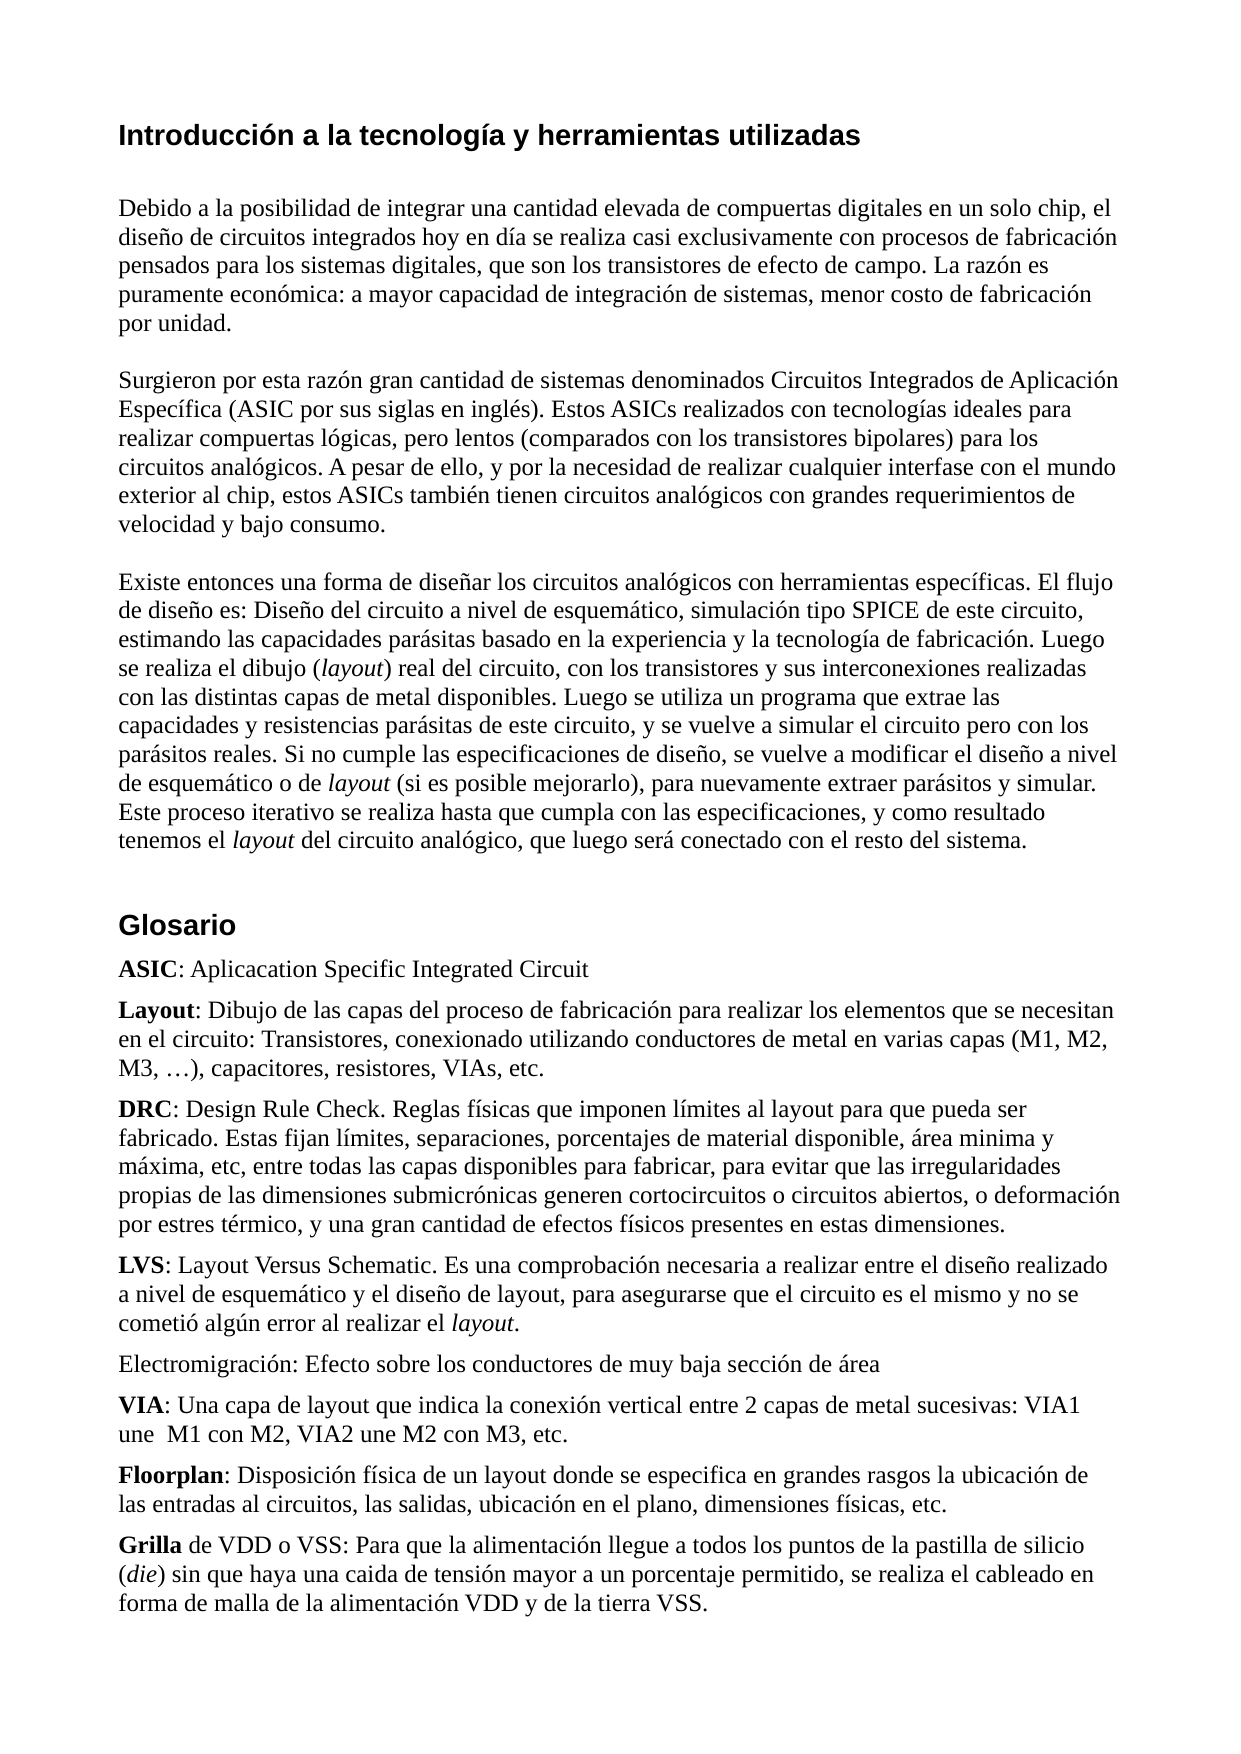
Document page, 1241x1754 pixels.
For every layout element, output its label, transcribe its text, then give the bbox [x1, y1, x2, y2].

subtitle Introducción a la tecnología y herramientas utilizadas [118, 118, 1122, 152]
text ASIC: Aplicacation Specific Integrated Circuit [118, 954, 1122, 983]
text LVS: Layout Versus Schematic. Es una comprobación necesaria a realizar entre el diseño realizado a nivel de esquemático y el diseño de layout, para asegurarse que el circuito es el mismo y no se cometió algún error al realizar el layout. [118, 1250, 1122, 1336]
text Grilla de VDD o VSS: Para que la alimentación llegue a todos los puntos de la pastilla de silicio (die) sin que haya una caida de tensión mayor a un porcentaje permitido, se realiza el cableado en forma de malla de la alimentación VDD y de la tierra VSS. [118, 1530, 1122, 1616]
text Surgieron por esta razón gran cantidad de sistemas denominados Circuitos Integrados de Aplicación Específica (ASIC por sus siglas en inglés). Estos ASICs realizados con tecnologías ideales para realizar compuertas lógicas, pero lentos (comparados con los transistores bipolares) para los circuitos analógicos. A pesar de ello, y por la necesidad de realizar cualquier interfase con el mundo exterior al chip, estos ASICs también tienen circuitos analógicos con grandes requerimientos de velocidad y bajo consumo. [118, 365, 1122, 538]
text VIA: Una capa de layout que indica la conexión vertical entre 2 capas de metal sucesivas: VIA1 une M1 con M2, VIA2 une M2 con M3, etc. [118, 1390, 1122, 1448]
text Debido a la posibilidad de integrar una cantidad elevada de compuertas digitales en un solo chip, el diseño de circuitos integrados hoy en día se realiza casi exclusivamente con procesos de fabricación pensados para los sistemas digitales, que son los transistores de efecto de campo. La razón es puramente económica: a mayor capacidad de integración de sistemas, menor costo de fabricación por unidad. [118, 193, 1122, 337]
text Existe entonces una forma de diseñar los circuitos analógicos con herramientas específicas. El flujo de diseño es: Diseño del circuito a nivel de esquemático, simulación tipo SPICE de este circuito, estimando las capacidades parásitas basado en la experiencia y la tecnología de fabricación. Luego se realiza el dibujo (layout) real del circuito, con los transistores y sus interconexiones realizadas con las distintas capas de metal disponibles. Luego se utiliza un programa que extrae las capacidades y resistencias parásitas de este circuito, y se vuelve a simular el circuito pero con los parásitos reales. Si no cumple las especificaciones de diseño, se vuelve a modificar el diseño a nivel de esquemático o de layout (si es posible mejorarlo), para nuevamente extraer parásitos y simular. Este proceso iterativo se realiza hasta que cumpla con las especificaciones, y como resultado tenemos el layout del circuito analógico, que luego será conectado con el resto del sistema. [118, 567, 1122, 854]
text DRC: Design Rule Check. Reglas físicas que imponen límites al layout para que pueda ser fabricado. Estas fijan límites, separaciones, porcentajes de material disponible, área minima y máxima, etc, entre todas las capas disponibles para fabricar, para evitar que las irregularidades propias de las dimensiones submicrónicas generen cortocircuitos o circuitos abiertos, o deformación por estres térmico, y una gran cantidad de efectos físicos presentes en estas dimensiones. [118, 1094, 1122, 1238]
text Electromigración: Efecto sobre los conductores de muy baja sección de área [118, 1349, 1122, 1378]
subtitle Glosario [118, 908, 1122, 941]
text Layout: Dibujo de las capas del proceso de fabricación para realizar los elementos que se necesitan en el circuito: Transistores, conexionado utilizando conductores de metal en varias capas (M1, M2, M3, …), capacitores, resistores, VIAs, etc. [118, 995, 1122, 1081]
text Floorplan: Disposición física de un layout donde se especifica en grandes rasgos la ubicación de las entradas al circuitos, las salidas, ubicación en el plano, dimensiones físicas, etc. [118, 1460, 1122, 1518]
